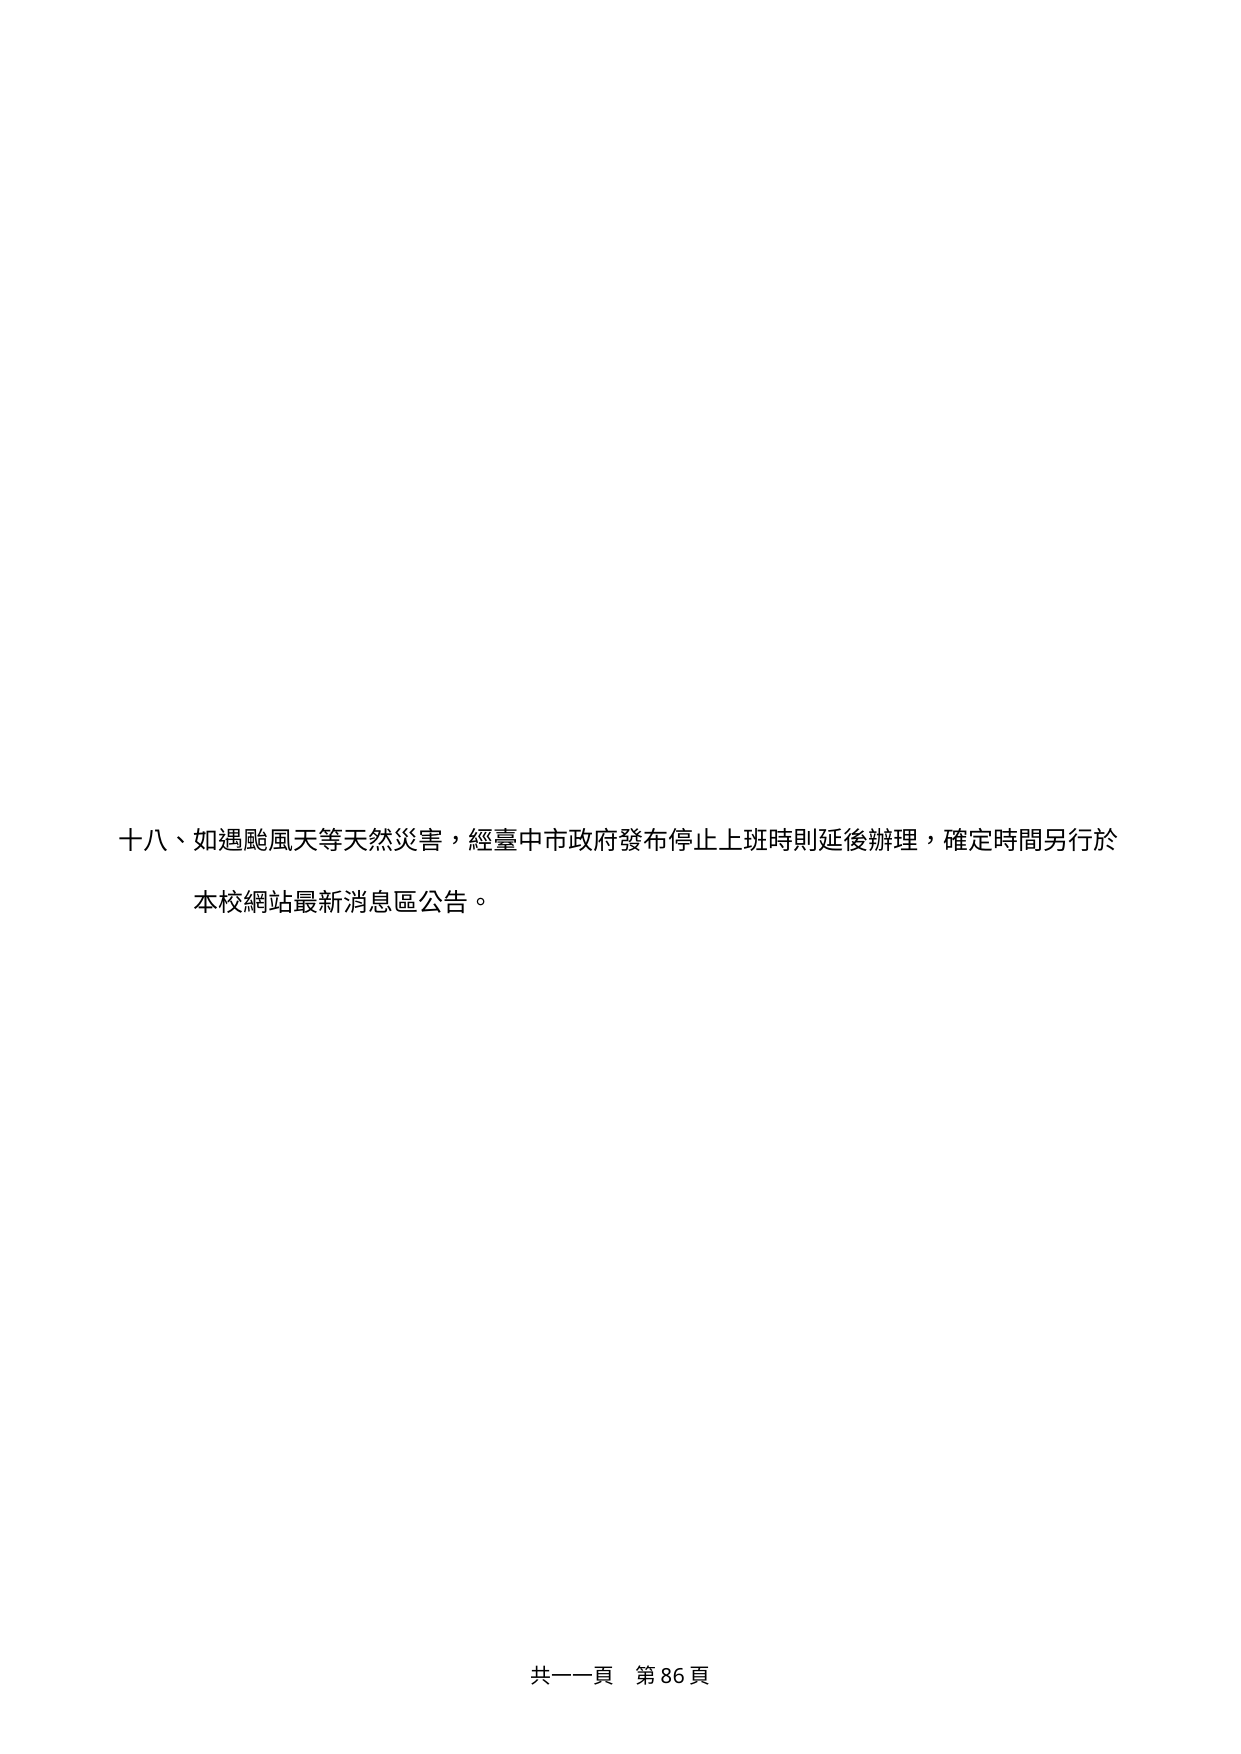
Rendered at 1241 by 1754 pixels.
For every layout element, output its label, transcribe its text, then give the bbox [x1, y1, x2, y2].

text 十八、如遇颱風天等天然災害，經臺中市政府發布停止上班時則延後辦理，確定時間另行於本校網站最新消息區公告。 [118, 797, 1122, 922]
